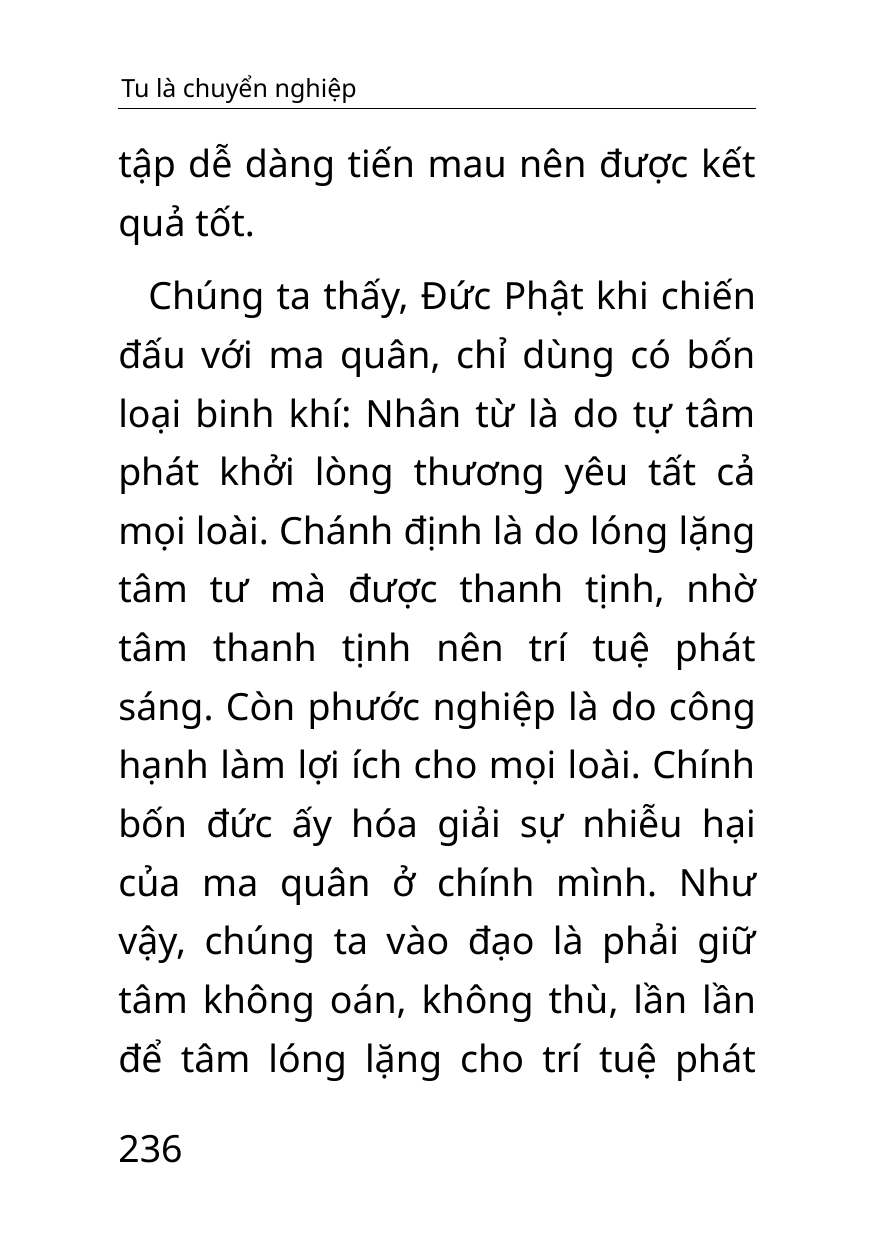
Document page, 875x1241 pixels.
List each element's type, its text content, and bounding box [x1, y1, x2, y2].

text Chúng ta thấy, Đức Phật khi chiến đấu với ma quân, chỉ dùng có bốn loại binh khí: Nhân từ là do tự tâm phát khởi lòng thương yêu tất cả mọi loài. Chánh định là do lóng lặng tâm tư mà được thanh tịnh, nhờ tâm thanh tịnh nên trí tuệ phát sáng. Còn phước nghiệp là do công hạnh làm lợi ích cho mọi loài. Chính bốn đức ấy hóa giải sự nhiễu hại của ma quân ở chính mình. Như vậy, chúng ta vào đạo là phải giữ tâm không oán, không thù, lần lần để tâm lóng lặng cho trí tuệ phát [118, 269, 756, 1083]
text tập dễ dàng tiến mau nên được kết quả tốt. [118, 138, 756, 247]
